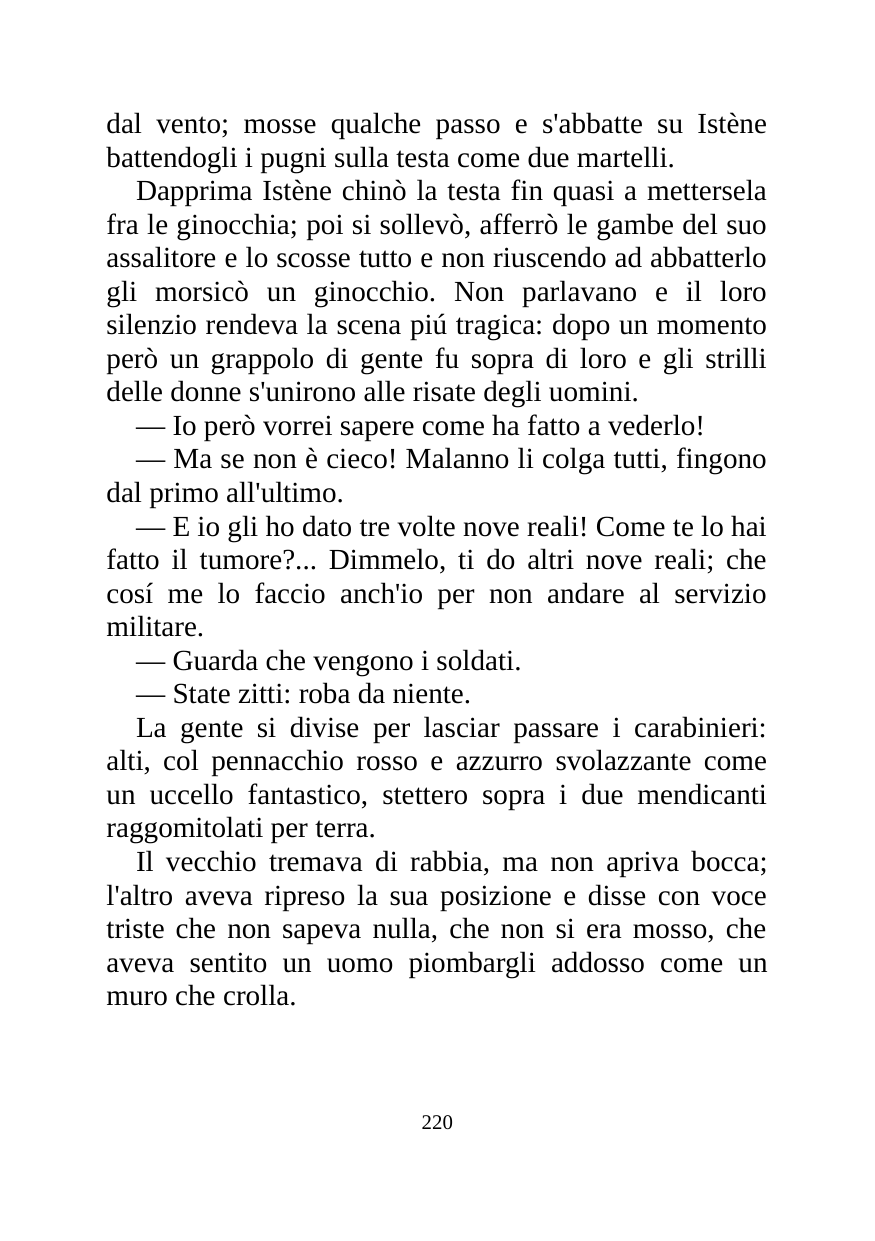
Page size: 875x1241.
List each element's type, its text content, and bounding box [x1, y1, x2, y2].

text Dapprima Istène chinò la testa fin quasi a mettersela fra le ginocchia; poi si sollevò, afferrò le gambe del suo assalitore e lo scosse tutto e non riuscendo ad abbatterlo gli morsicò un ginocchio. Non parlavano e il loro silenzio rendeva la scena piú tragica: dopo un momento però un grappolo di gente fu sopra di loro e gli strilli delle donne s'unirono alle risate degli uomini. [106, 173, 768, 408]
text — E io gli ho dato tre volte nove reali! Come te lo hai fatto il tumore?... Dimmelo, ti do altri nove reali; che cosí me lo faccio anch'io per non andare al servizio militare. [106, 509, 768, 643]
text dal vento; mosse qualche passo e s'abbatte su Istène battendogli i pugni sulla testa come due martelli. [106, 106, 768, 173]
text Il vecchio tremava di rabbia, ma non apriva bocca; l'altro aveva ripreso la sua posizione e disse con voce triste che non sapeva nulla, che non si era mosso, che aveva sentito un uomo piombargli addosso come un muro che crolla. [106, 844, 768, 1012]
text — Io però vorrei sapere come ha fatto a vederlo! [106, 408, 768, 442]
text — Ma se non è cieco! Malanno li colga tutti, fingono dal primo all'ultimo. [106, 442, 768, 509]
text — Guarda che vengono i soldati. [106, 643, 768, 676]
text La gente si divise per lasciar passare i carabinieri: alti, col pennacchio rosso e azzurro svolazzante come un uccello fantastico, stettero sopra i due mendicanti raggomitolati per terra. [106, 710, 768, 844]
text — State zitti: roba da niente. [106, 676, 768, 710]
